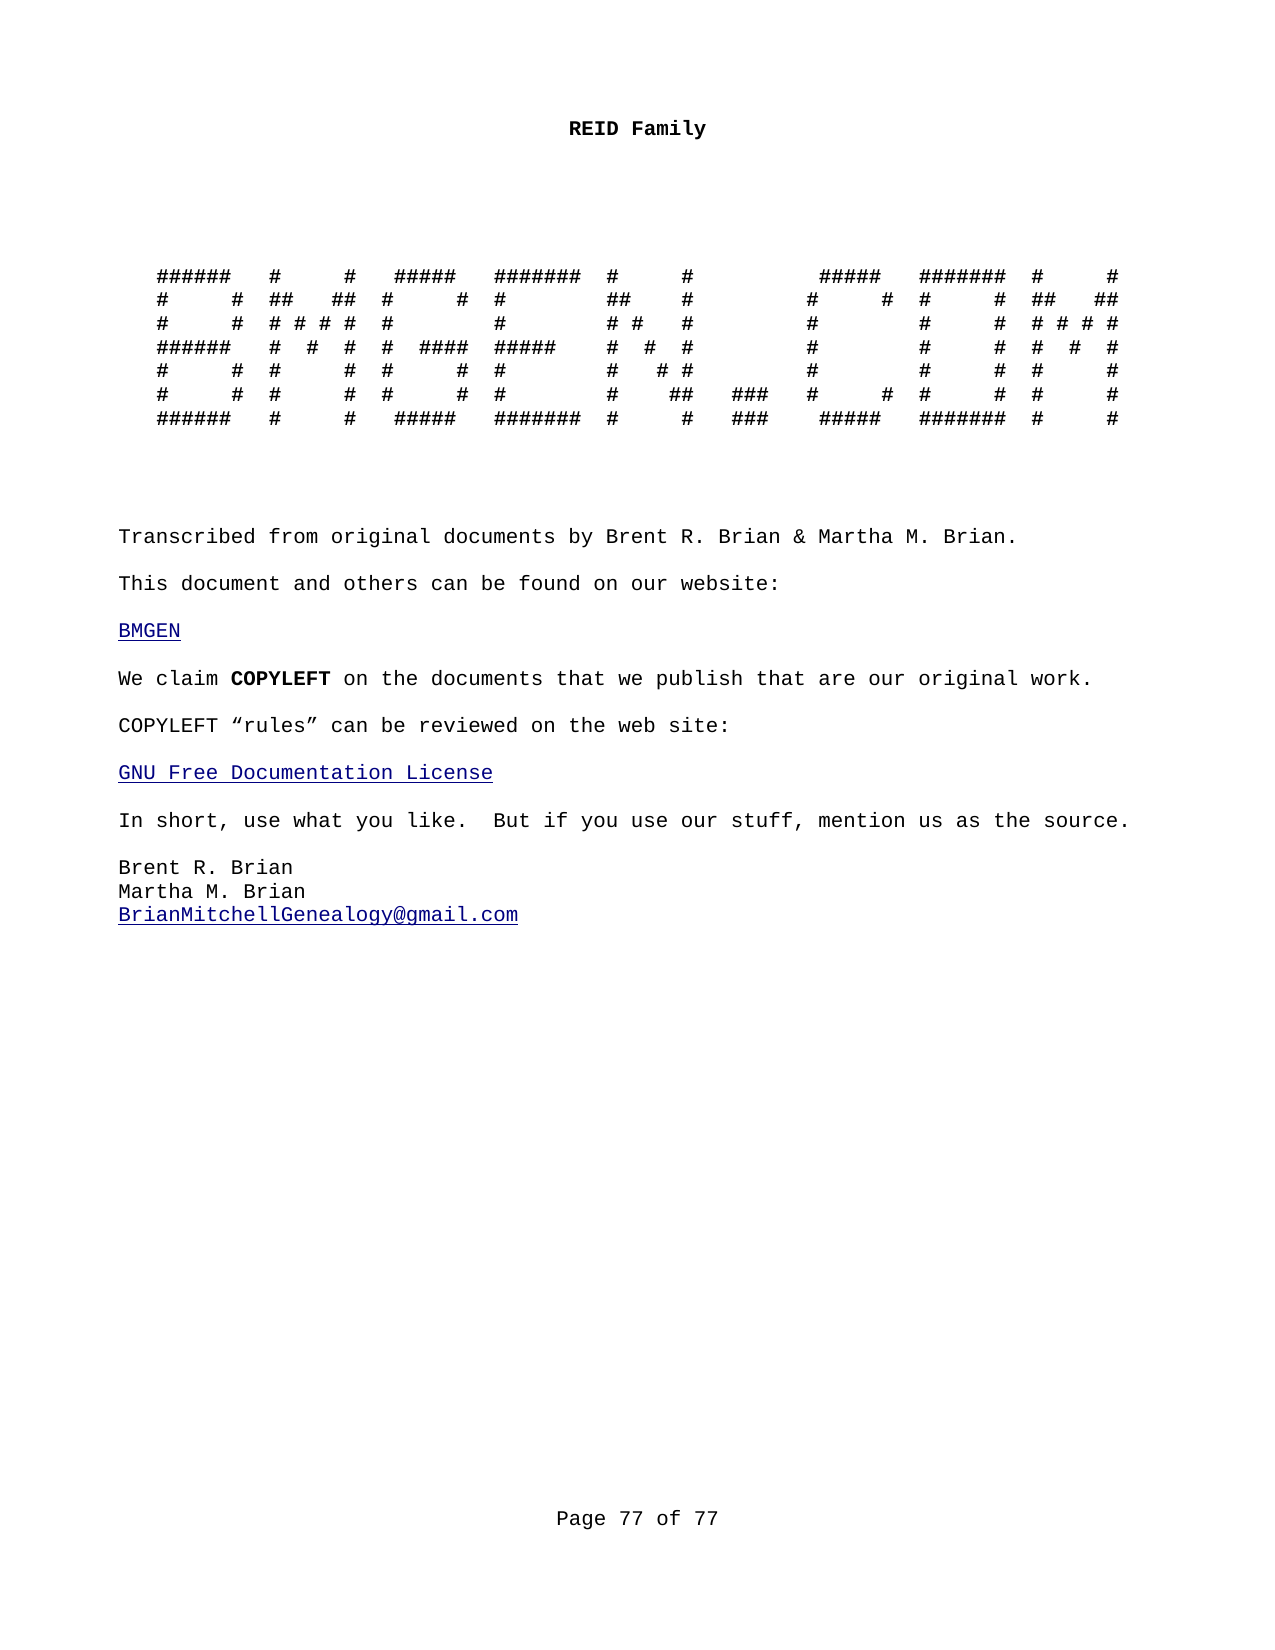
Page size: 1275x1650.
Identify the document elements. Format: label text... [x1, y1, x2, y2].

text COPYLEFT “rules” can be reviewed on the web site: [118, 715, 1157, 739]
text # # # # # # # # # # # # # # # # # # [118, 313, 1157, 337]
text ###### # # ##### ####### # # ### ##### ####### # # [118, 408, 1157, 431]
text GNU Free Documentation License [118, 762, 1157, 786]
text # # # # # # # # # # # # # # # [118, 360, 1157, 384]
text Martha M. Brian [118, 881, 1157, 904]
text We claim COPYLEFT on the documents that we publish that are our original work. [118, 668, 1157, 691]
text Brent R. Brian [118, 857, 1157, 881]
text ###### # # # # #### ##### # # # # # # # # # [118, 337, 1157, 360]
text ###### # # ##### ####### # # ##### ####### # # [118, 266, 1157, 289]
text # # # # # # # # ## ### # # # # # # [118, 384, 1157, 408]
text In short, use what you like. But if you use our stuff, mention us as the source. [118, 810, 1157, 833]
text BMGEN [118, 621, 1157, 644]
text BrianMitchellGenealogy@gmail.com [118, 904, 1157, 928]
text This document and others can be found on our website: [118, 573, 1157, 597]
text # # ## ## # # # ## # # # # # ## ## [118, 289, 1157, 313]
text Transcribed from original documents by Brent R. Brian & Martha M. Brian. [118, 526, 1157, 549]
